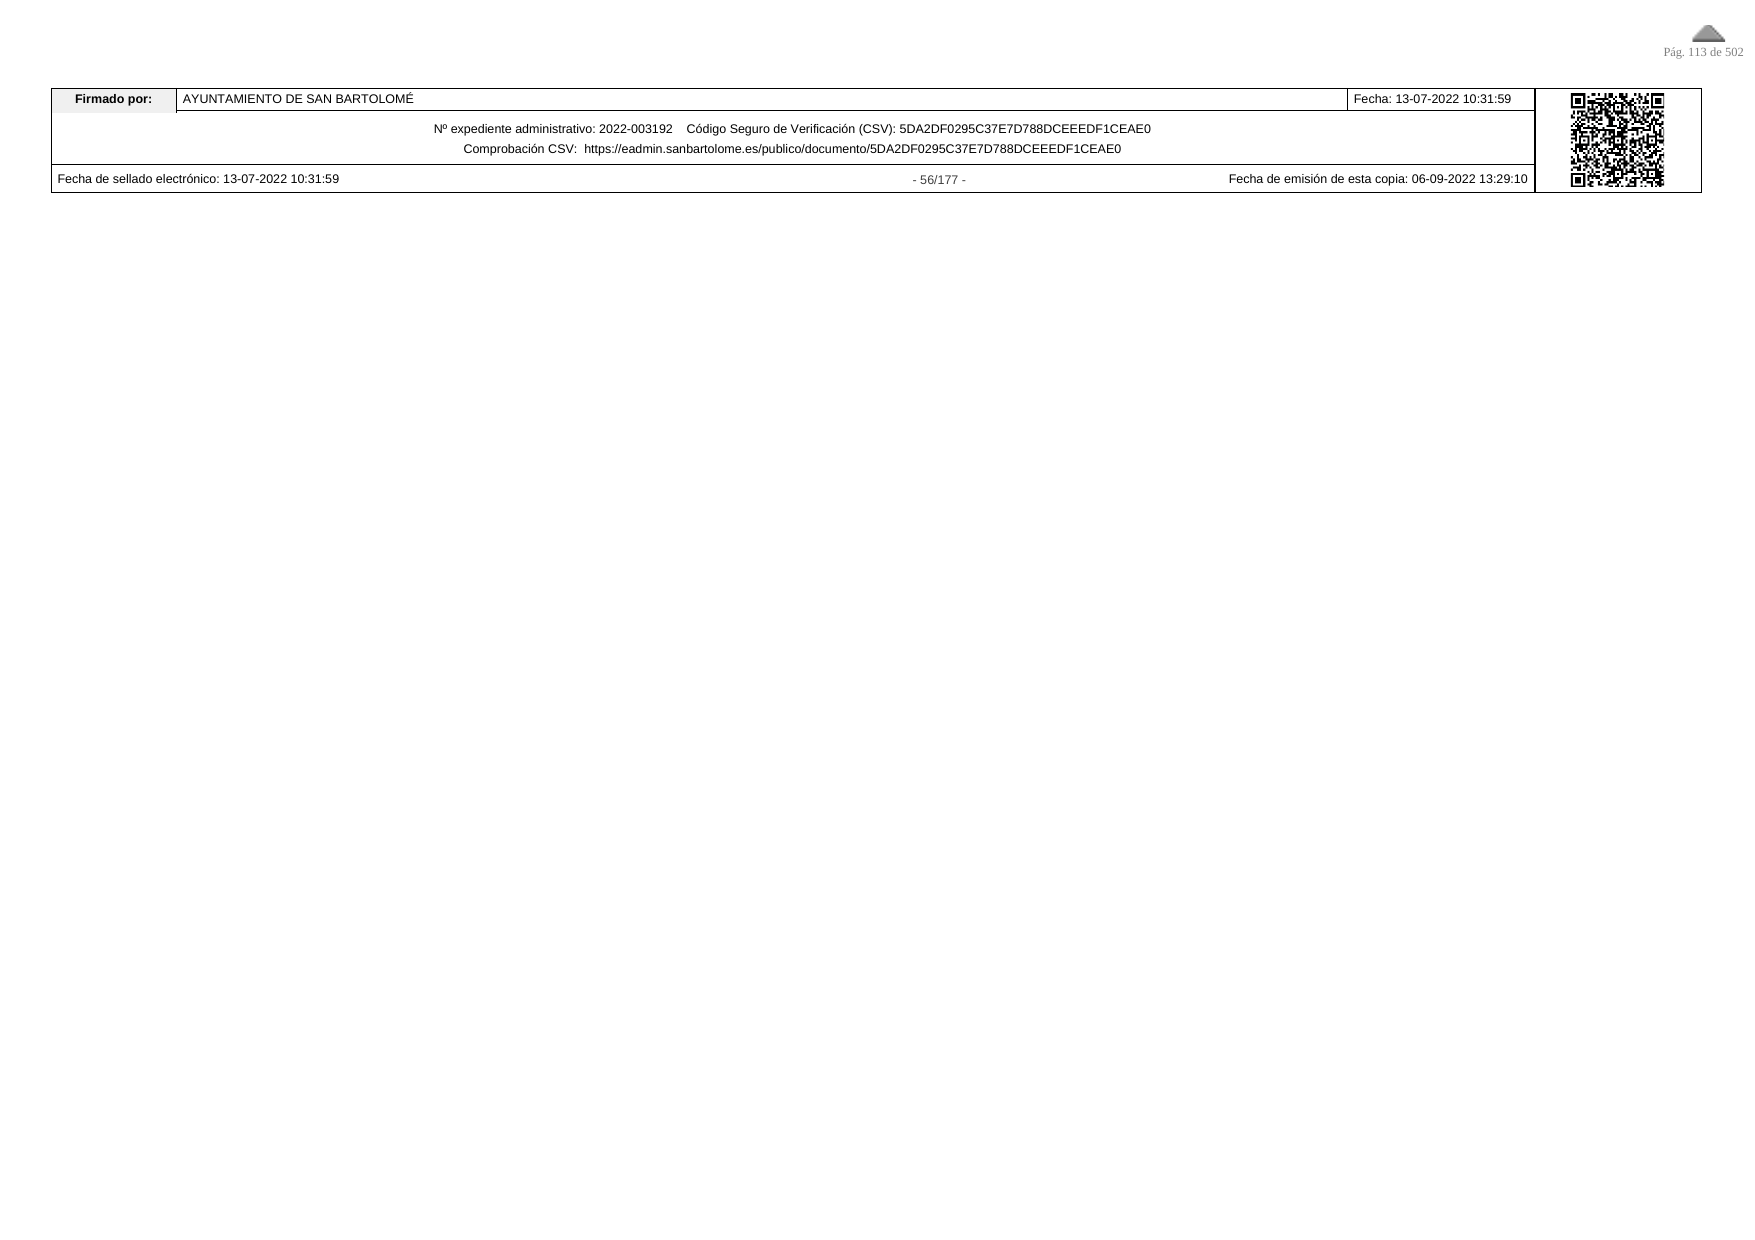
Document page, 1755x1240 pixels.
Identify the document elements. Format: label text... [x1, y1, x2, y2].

table_cell Fecha de sellado electrónico: 13-07-2022 10:31:59 - 56/177 - Fecha de emisión de esta copia: 06-09-2022 13:29:10 [52, 165, 1534, 192]
picture [1691, 25, 1726, 42]
table_header Fecha: 13-07-2022 10:31:59 [1348, 89, 1534, 110]
picture [1570, 93, 1665, 187]
table_header AYUNTAMIENTO DE SAN BARTOLOMÉ [177, 89, 1347, 110]
table_cell Nº expediente administrativo: 2022-003192 Código Seguro de Verificación (CSV): 5DA2DF0295C37E7D788DCEEEDF1CEAE0 Comprobación CSV: https://eadmin.sanbartolome.es/publico/documento/5DA2DF0295C37E7D788DCEEEDF1CEAE0 [52, 111, 1534, 164]
table_header Firmado por: [52, 89, 176, 110]
table_header [1536, 89, 1701, 192]
